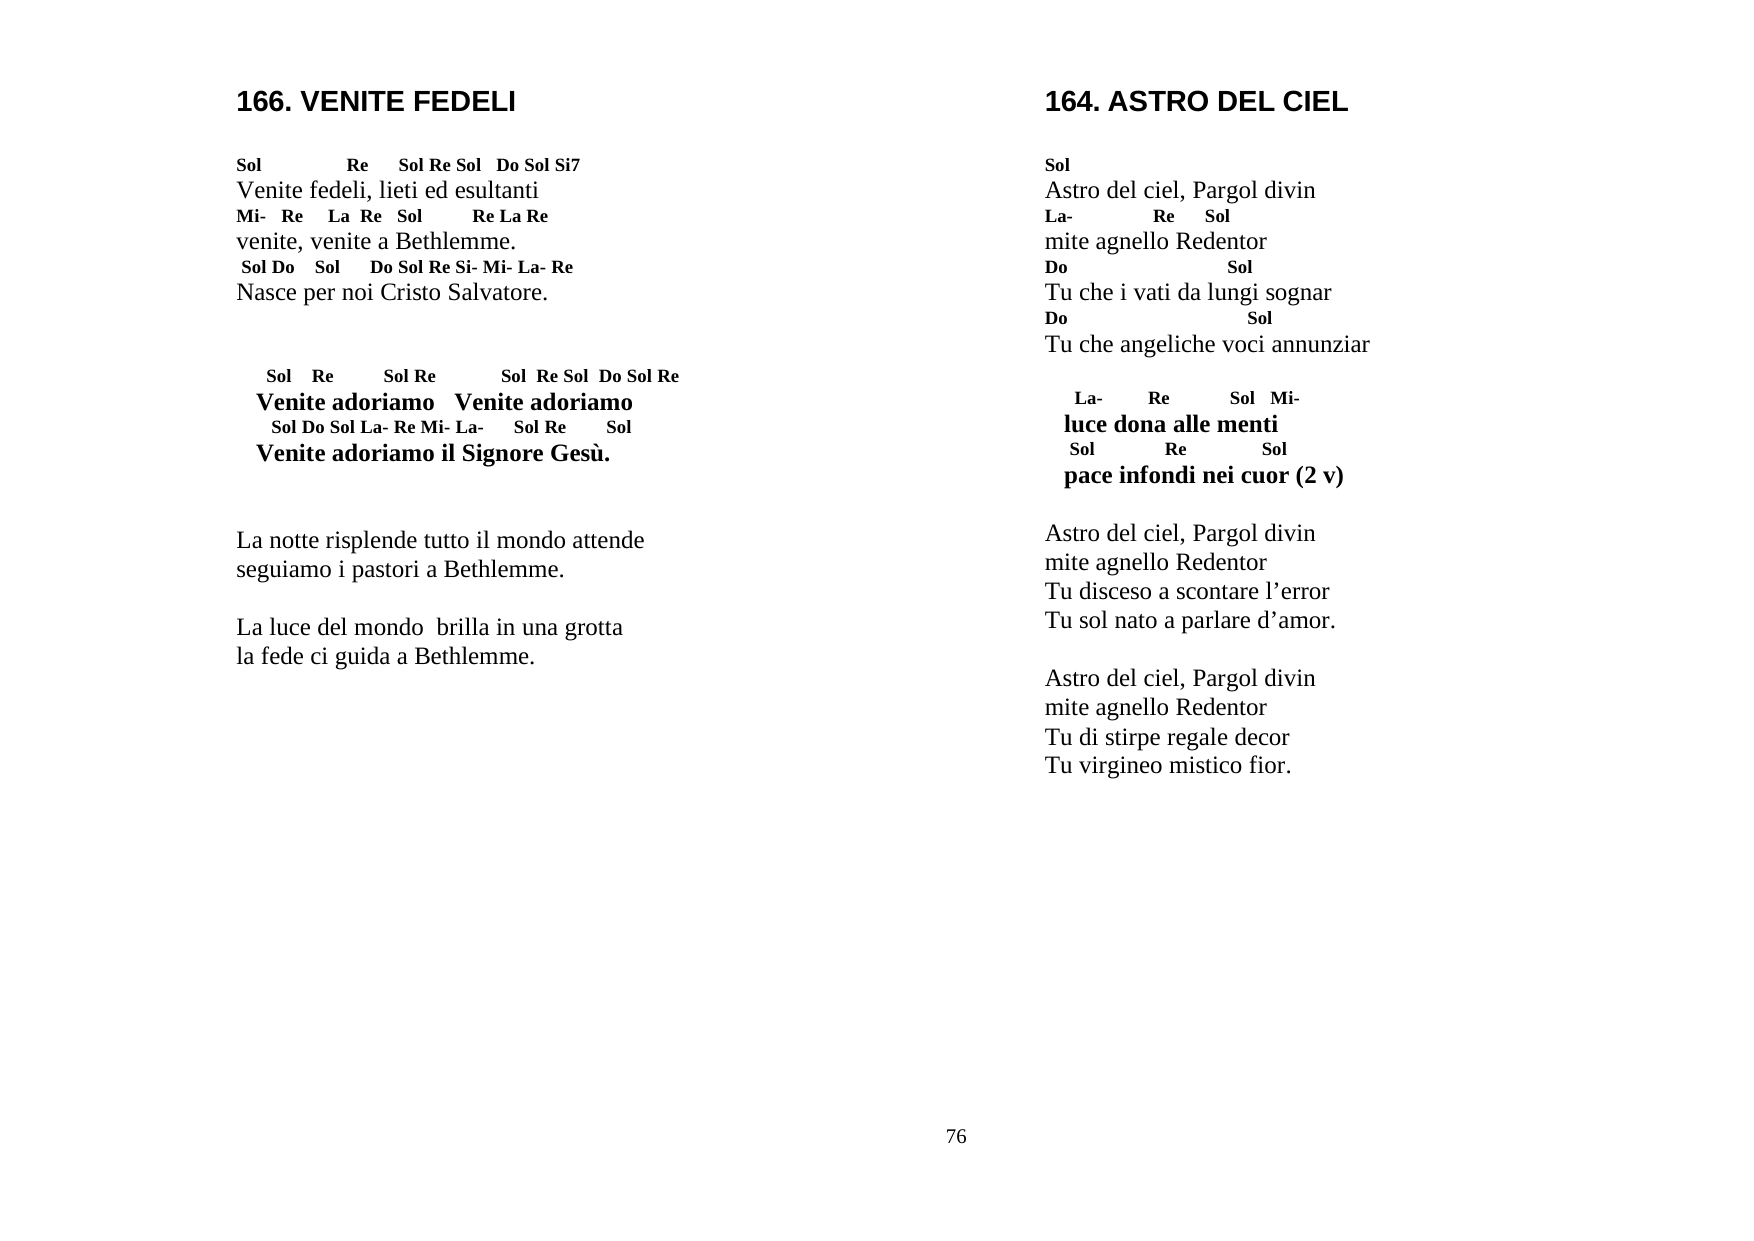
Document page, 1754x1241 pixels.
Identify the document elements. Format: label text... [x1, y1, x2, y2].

text Venite adoriamo il Signore Gesù. [236, 438, 869, 467]
text Do Sol [1044, 255, 1678, 277]
text Sol Re Sol Re Sol Re Sol Do Sol Re [236, 364, 891, 387]
subtitle 164. ASTRO DEL CIEL [1044, 84, 1676, 118]
text Nasce per noi Cristo Salvatore. [236, 277, 869, 306]
text Tu di stirpe regale decor [1044, 721, 1678, 750]
text La luce del mondo brilla in una grotta [236, 612, 869, 641]
text Tu che angeliche voci annunziar [1044, 328, 1678, 357]
text mite agnello Redentor [1044, 692, 1678, 721]
text Sol Re Sol [1044, 438, 1678, 460]
text Astro del ciel, Pargol divin [1044, 175, 1678, 204]
text Mi- Re La Re Sol Re La Re [236, 204, 869, 226]
text mite agnello Redentor [1044, 547, 1678, 576]
text Sol Re Sol Re Sol Do Sol Si7 [236, 153, 869, 175]
text Tu disceso a scontare l’error [1044, 576, 1678, 605]
text Tu che i vati da lungi sognar [1044, 277, 1678, 306]
text Do Sol [1044, 306, 1678, 328]
text Tu virgineo mistico fior. [1044, 750, 1678, 779]
text Venite adoriamo Venite adoriamo [236, 387, 869, 416]
text mite agnello Redentor [1044, 226, 1678, 255]
text Sol Do Sol La- Re Mi- La- Sol Re Sol [236, 416, 869, 438]
text pace infondi nei cuor (2 v) [1044, 460, 1678, 489]
text Astro del ciel, Pargol divin [1044, 518, 1678, 547]
text luce dona alle menti [1044, 409, 1678, 438]
text venite, venite a Bethlemme. [236, 226, 869, 255]
text seguiamo i pastori a Bethlemme. [236, 554, 869, 583]
text Sol Do Sol Do Sol Re Si- Mi- La- Re [236, 255, 869, 277]
text Sol [1044, 153, 1678, 175]
text La- Re Sol Mi- [1044, 387, 1678, 409]
text La- Re Sol [1044, 204, 1678, 226]
text La notte risplende tutto il mondo attende [236, 525, 906, 554]
text Venite fedeli, lieti ed esultanti [236, 175, 869, 204]
text Tu sol nato a parlare d’amor. [1044, 605, 1678, 634]
text la fede ci guida a Bethlemme. [236, 641, 869, 670]
text Astro del ciel, Pargol divin [1044, 663, 1678, 692]
subtitle 166. VENITE FEDELI [236, 84, 867, 118]
